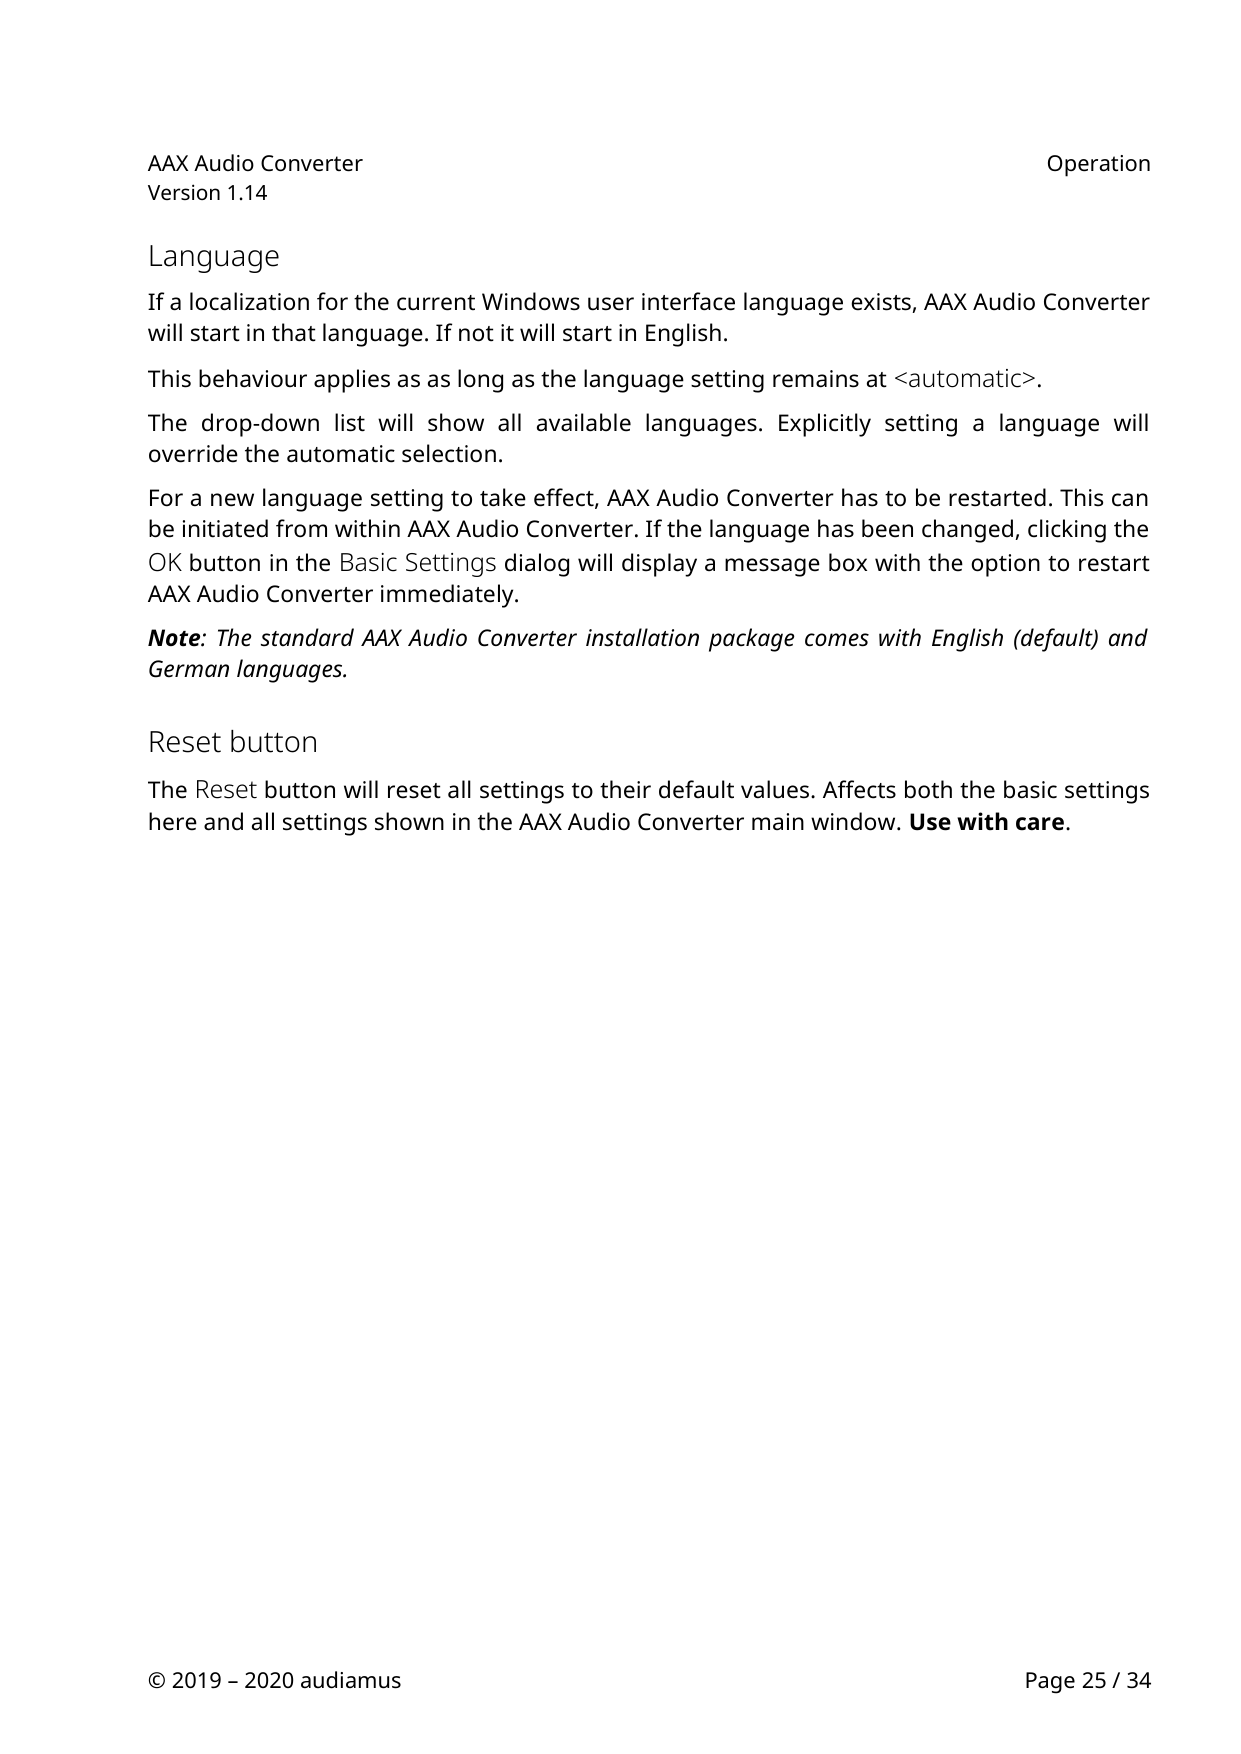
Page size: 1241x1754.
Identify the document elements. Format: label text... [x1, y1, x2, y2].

subtitle Reset button [148, 722, 1152, 761]
text If a localization for the current Windows user interface language exists, AAX Audio Converter will start in that language. If not it will start in English. [148, 286, 1152, 348]
text This behaviour applies as as long as the language setting remains at <automatic>. [148, 361, 1152, 394]
text The Reset button will reset all settings to their default values. Affects both the basic settings here and all settings shown in the AAX Audio Converter main window. Use with care. [148, 772, 1152, 837]
subtitle Language [148, 235, 1152, 275]
text The drop-down list will show all available languages. Explicitly setting a language will override the automatic selection. [148, 407, 1152, 469]
text For a new language setting to take effect, AAX Audio Converter has to be restarted. This can be initiated from within AAX Audio Converter. If the language has been changed, clicking the OK button in the Basic Settings dialog will display a message box with the option to restart AAX Audio Converter immediately. [148, 482, 1152, 609]
text Note: The standard AAX Audio Converter installation package comes with English (default) and German languages. [148, 622, 1152, 684]
